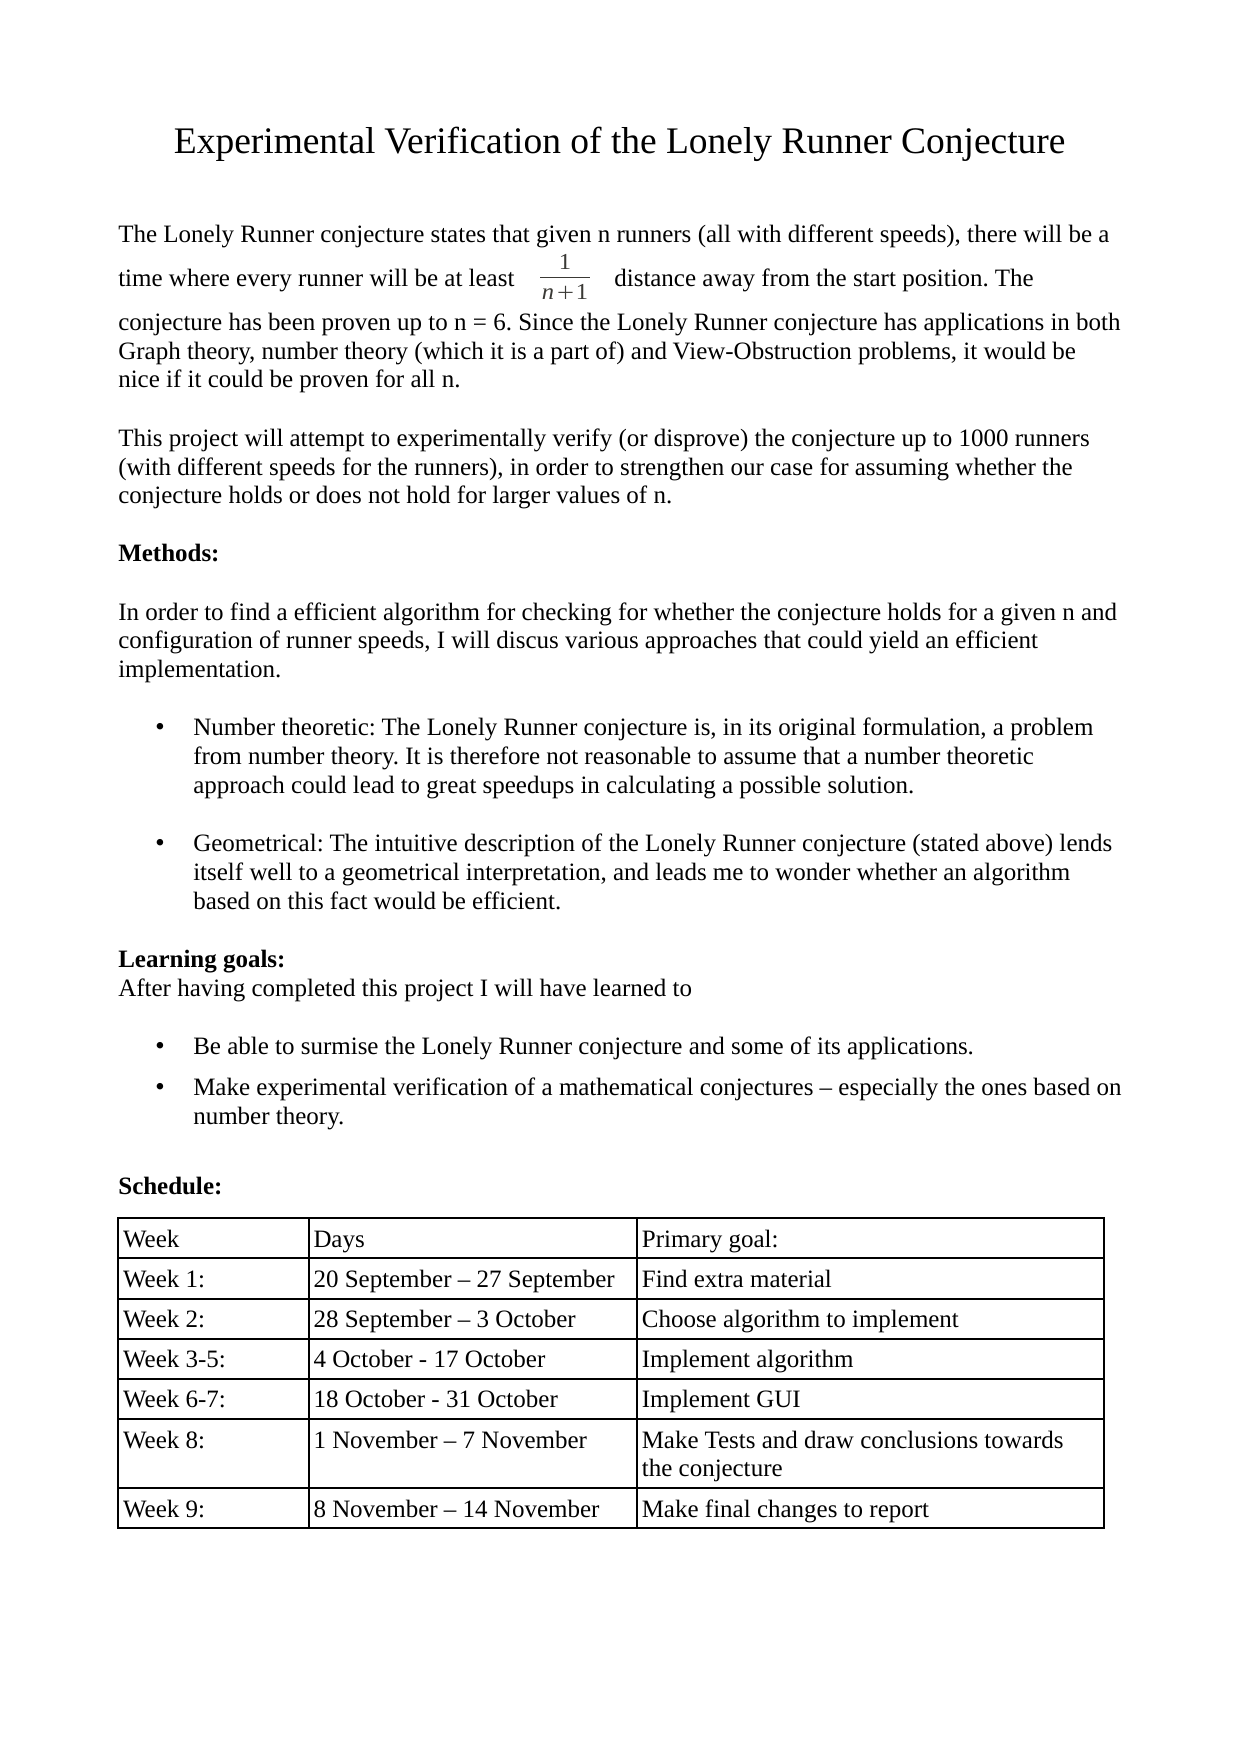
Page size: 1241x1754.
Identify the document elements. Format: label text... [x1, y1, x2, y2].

text Experimental Verification of the Lonely Runner Conjecture [118, 118, 1122, 161]
text The Lonely Runner conjecture states that given n runners (all with different speeds), there will be a time where every runner will be at least distance away from the start position. The conjecture has been proven up to n = 6. Since the Lonely Runner conjecture has applications in both Graph theory, number theory (which it is a part of) and View-Obstruction problems, it would be nice if it could be proven for all n. [118, 191, 1122, 393]
table_cell Implement GUI [638, 1380, 1103, 1418]
list Geometrical: The intuitive description of the Lonely Runner conjecture (stated above) lends itself well to a geometrical interpretation, and leads me to wonder whether an algorithm based on this fact would be efficient. [156, 828, 1122, 914]
list Make experimental verification of a mathematical conjectures – especially the ones based on number theory. [156, 1072, 1122, 1130]
table_cell Week 6-7: [119, 1380, 308, 1418]
text Methods: [118, 538, 1122, 567]
table_cell 28 September – 3 October [310, 1300, 636, 1338]
table_cell Implement algorithm [638, 1340, 1103, 1378]
table_cell 18 October - 31 October [310, 1380, 636, 1418]
table_header Week [119, 1219, 308, 1257]
text In order to find a efficient algorithm for checking for whether the conjecture holds for a given n and configuration of runner speeds, I will discus various approaches that could yield an efficient implementation. [118, 597, 1122, 683]
table_cell 20 September – 27 September [310, 1259, 636, 1297]
table_cell Week 2: [119, 1300, 308, 1338]
table_cell Week 3-5: [119, 1340, 308, 1378]
table_cell Week 9: [119, 1489, 308, 1527]
table_cell Make final changes to report [638, 1489, 1103, 1527]
list Be able to surmise the Lonely Runner conjecture and some of its applications. [156, 1031, 1122, 1060]
table_header Days [310, 1219, 636, 1257]
table_cell Find extra material [638, 1259, 1103, 1297]
table_cell Week 8: [119, 1420, 308, 1487]
table_cell Make Tests and draw conclusions towards the conjecture [638, 1420, 1103, 1487]
text This project will attempt to experimentally verify (or disprove) the conjecture up to 1000 runners (with different speeds for the runners), in order to strengthen our case for assuming whether the conjecture holds or does not hold for larger values of n. [118, 423, 1122, 509]
table_cell Week 1: [119, 1259, 308, 1297]
table_cell Choose algorithm to implement [638, 1300, 1103, 1338]
table_cell 4 October - 17 October [310, 1340, 636, 1378]
table_cell 8 November – 14 November [310, 1489, 636, 1527]
table_cell 1 November – 7 November [310, 1420, 636, 1487]
table_header Primary goal: [638, 1219, 1103, 1257]
text Learning goals: After having completed this project I will have learned to [118, 944, 1122, 1001]
text Schedule: [118, 1171, 1122, 1200]
list Number theoretic: The Lonely Runner conjecture is, in its original formulation, a problem from number theory. It is therefore not reasonable to assume that a number theoretic approach could lead to great speedups in calculating a possible solution. [156, 712, 1122, 799]
